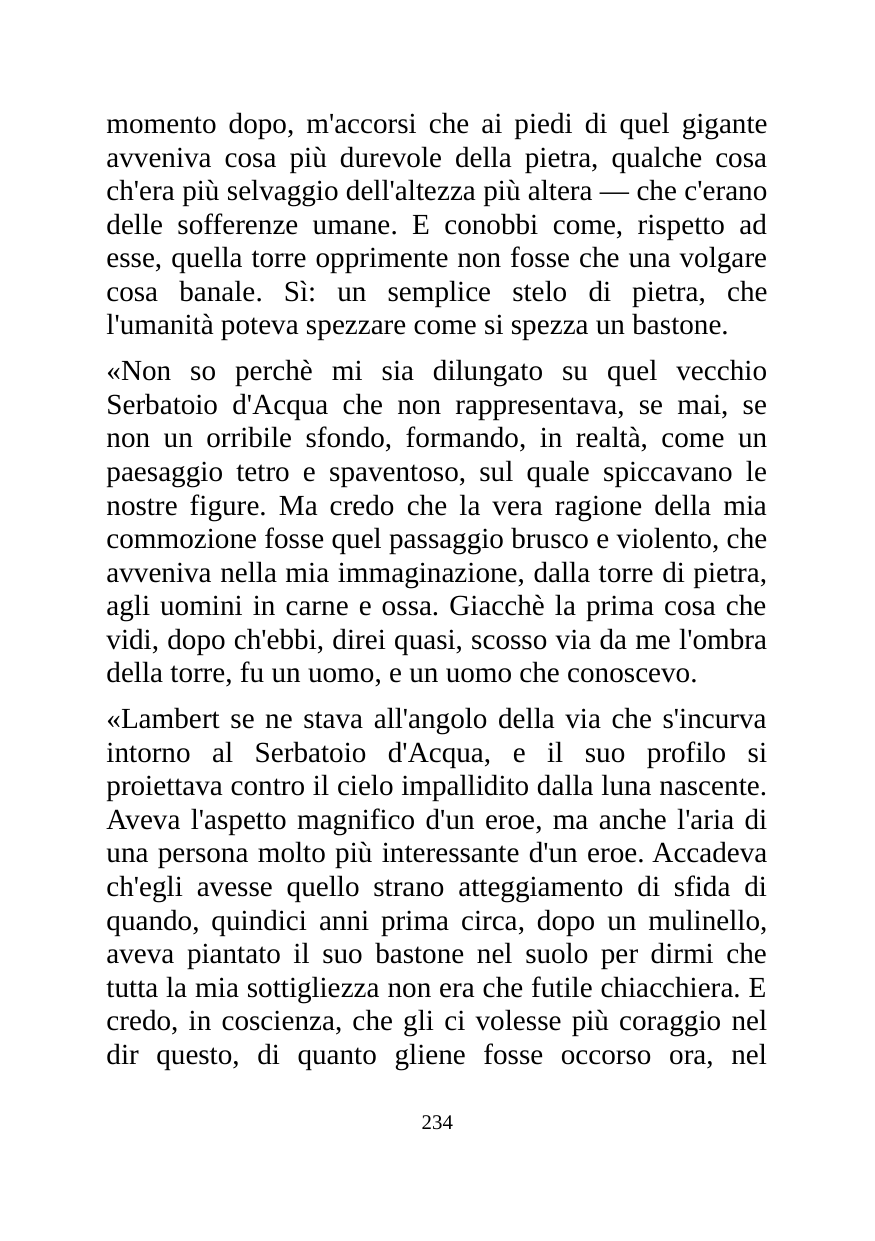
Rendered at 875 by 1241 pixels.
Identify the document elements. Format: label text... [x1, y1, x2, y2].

text «Lambert se ne stava all'angolo della via che s'incurva intorno al Serbatoio d'Acqua, e il suo profilo si proiettava contro il cielo impallidito dalla luna nascente. Aveva l'aspetto magnifico d'un eroe, ma anche l'aria di una persona molto più interessante d'un eroe. Accadeva ch'egli avesse quello strano atteggiamento di sfida di quando, quindici anni prima circa, dopo un mulinello, aveva piantato il suo bastone nel suolo per dirmi che tutta la mia sottigliezza non era che futile chiacchiera. E credo, in coscienza, che gli ci volesse più coraggio nel dir questo, di quanto gliene fosse occorso ora, nel [106, 701, 768, 1070]
text momento dopo, m'accorsi che ai piedi di quel gigante avveniva cosa più durevole della pietra, qualche cosa ch'era più selvaggio dell'altezza più altera — che c'erano delle sofferenze umane. E conobbi come, rispetto ad esse, quella torre opprimente non fosse che una volgare cosa banale. Sì: un semplice stelo di pietra, che l'umanità poteva spezzare come si spezza un bastone. [106, 106, 768, 341]
text «Non so perchè mi sia dilungato su quel vecchio Serbatoio d'Acqua che non rappresentava, se mai, se non un orribile sfondo, formando, in realtà, come un paesaggio tetro e spaventoso, sul quale spiccavano le nostre figure. Ma credo che la vera ragione della mia commozione fosse quel passaggio brusco e violento, che avveniva nella mia immaginazione, dalla torre di pietra, agli uomini in carne e ossa. Giacchè la prima cosa che vidi, dopo ch'ebbi, direi quasi, scosso via da me l'ombra della torre, fu un uomo, e un uomo che conoscevo. [106, 353, 768, 689]
